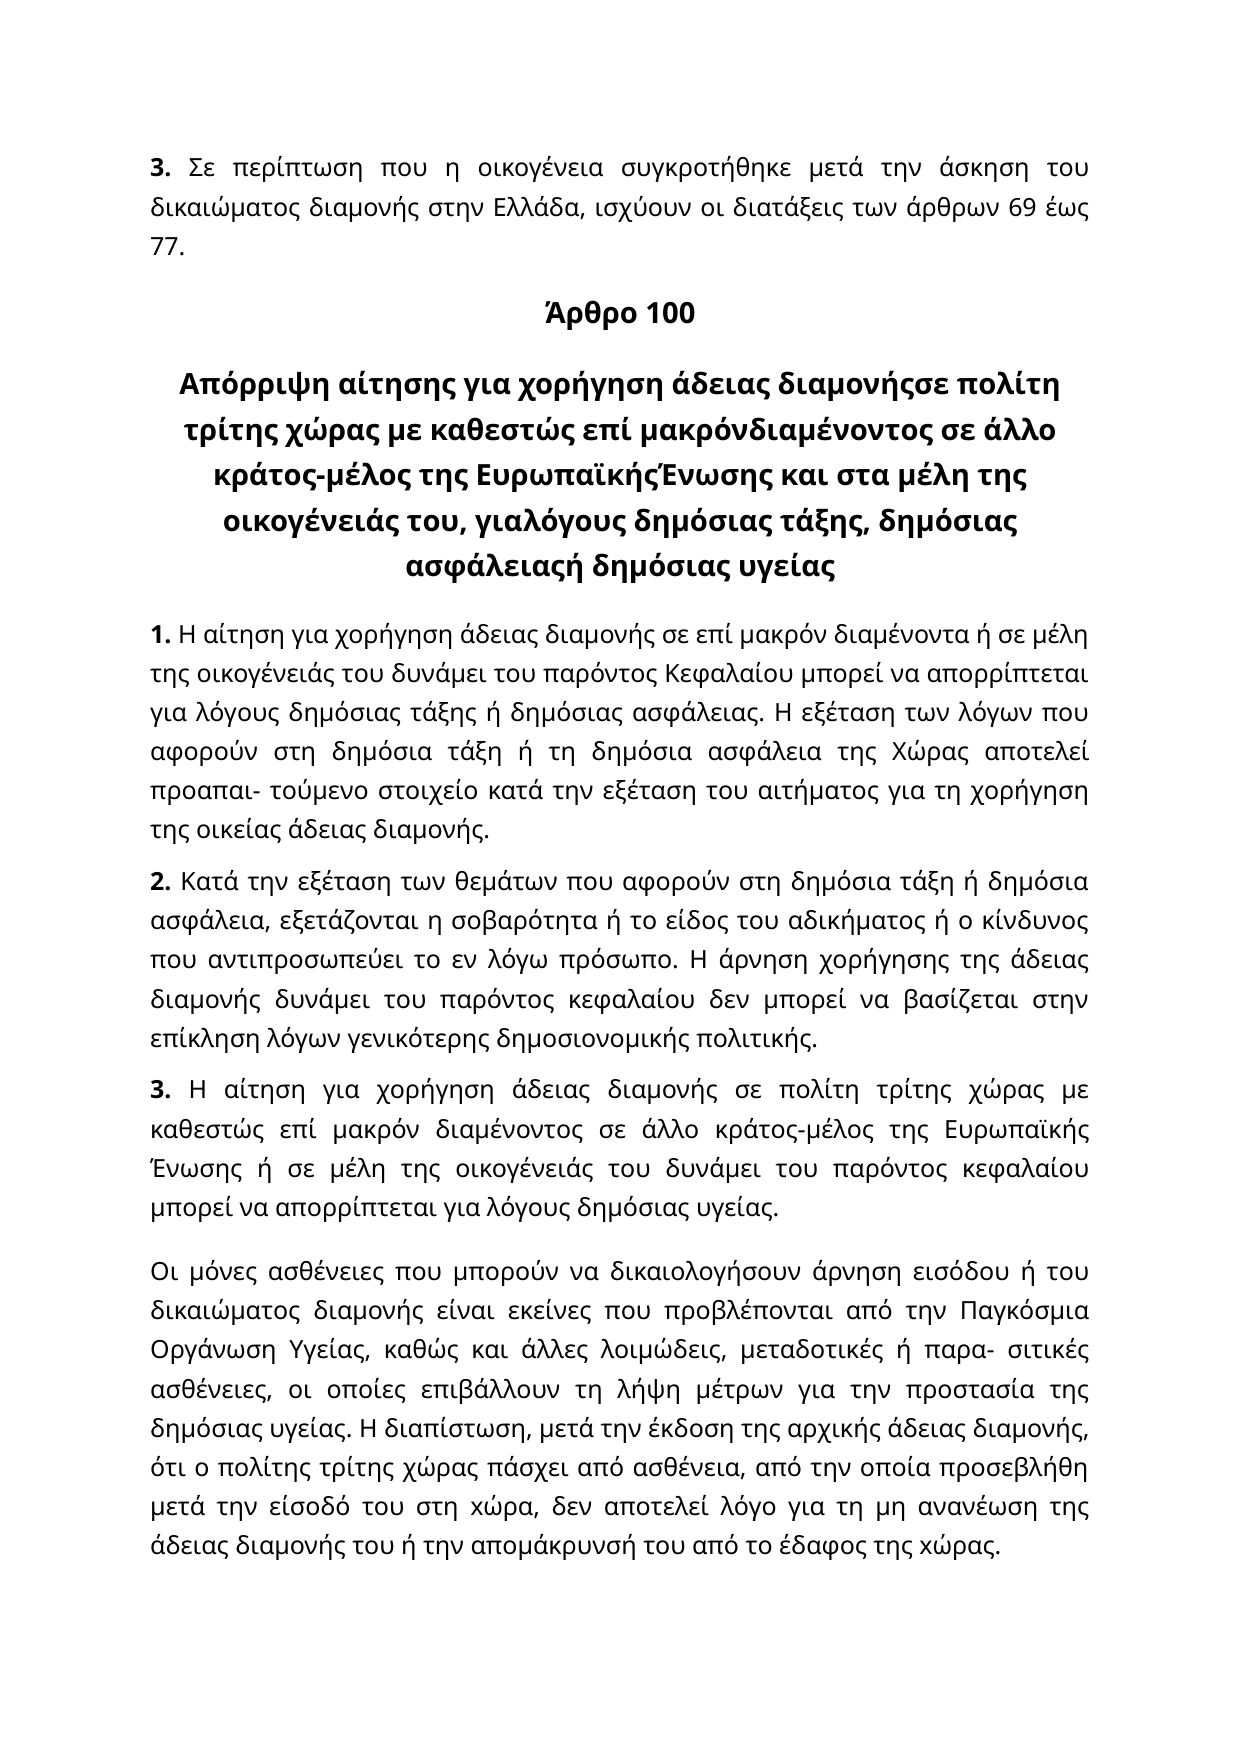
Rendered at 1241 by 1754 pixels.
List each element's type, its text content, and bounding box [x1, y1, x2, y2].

text 2. Κατά την εξέταση των θεμάτων που αφορούν στη δημόσια τάξη ή δημόσια ασφάλεια, εξετάζονται η σοβαρότητα ή το είδος του αδικήματος ή ο κίνδυνος που αντιπροσωπεύει το εν λόγω πρόσωπο. Η άρνηση χορήγησης της άδειας διαμονής δυνάμει του παρόντος κεφαλαίου δεν μπορεί να βασίζεται στην επίκληση λόγων γενικότερης δημοσιονομικής πολιτικής. [150, 864, 1090, 1054]
text 1. Η αίτηση για χορήγηση άδειας διαμονής σε επί μακρόν διαμένοντα ή σε μέλη της οικογένειάς του δυνάμει του παρόντος Κεφαλαίου μπορεί να απορρίπτεται για λόγους δημόσιας τάξης ή δημόσιας ασφάλειας. Η εξέταση των λόγων που αφορούν στη δημόσια τάξη ή τη δημόσια ασφάλεια της Χώρας αποτελεί προαπαι- τούμενο στοιχείο κατά την εξέταση του αιτήματος για τη χορήγηση της οικείας άδειας διαμονής. [150, 616, 1090, 846]
text Οι μόνες ασθένειες που μπορούν να δικαιολογήσουν άρνηση εισόδου ή του δικαιώματος διαμονής είναι εκείνες που προβλέπονται από την Παγκόσμια Οργάνωση Υγείας, καθώς και άλλες λοιμώδεις, μεταδοτικές ή παρα- σιτικές ασθένειες, οι οποίες επιβάλλουν τη λήψη μέτρων για την προστασία της δημόσιας υγείας. Η διαπίστωση, μετά την έκδοση της αρχικής άδειας διαμονής, ότι ο πολίτης τρίτης χώρας πάσχει από ασθένεια, από την οποία προσεβλήθη μετά την είσοδό του στη xώρα, δεν αποτελεί λόγο για τη μη ανανέωση της άδειας διαμονής του ή την απομάκρυνσή του από το έδαφος της xώρας. [150, 1254, 1090, 1562]
text 3. Η αίτηση για χορήγηση άδειας διαμονής σε πολίτη τρίτης χώρας με καθεστώς επί μακρόν διαμένοντος σε άλλο κράτος-μέλος της Ευρωπαϊκής Ένωσης ή σε μέλη της οικογένειάς του δυνάμει του παρόντος κεφαλαίου μπορεί να απορρίπτεται για λόγους δημόσιας υγείας. [150, 1072, 1090, 1224]
text 3. Σε περίπτωση που η οικογένεια συγκροτήθηκε μετά την άσκηση του δικαιώματος διαμονής στην Ελλάδα, ισχύουν οι διατάξεις των άρθρων 69 έως 77. [150, 150, 1090, 262]
subtitle Άρθρο 100 [150, 292, 1090, 332]
subtitle Απόρριψη αίτησης για χορήγηση άδειας διαμονήςσε πολίτη τρίτης χώρας με καθεστώς επί μακρόνδιαμένοντος σε άλλο κράτος-μέλος της ΕυρωπαϊκήςΈνωσης και στα μέλη της οικογένειάς του, γιαλόγους δημόσιας τάξης, δημόσιας ασφάλειαςή δημόσιας υγείας [150, 363, 1090, 585]
